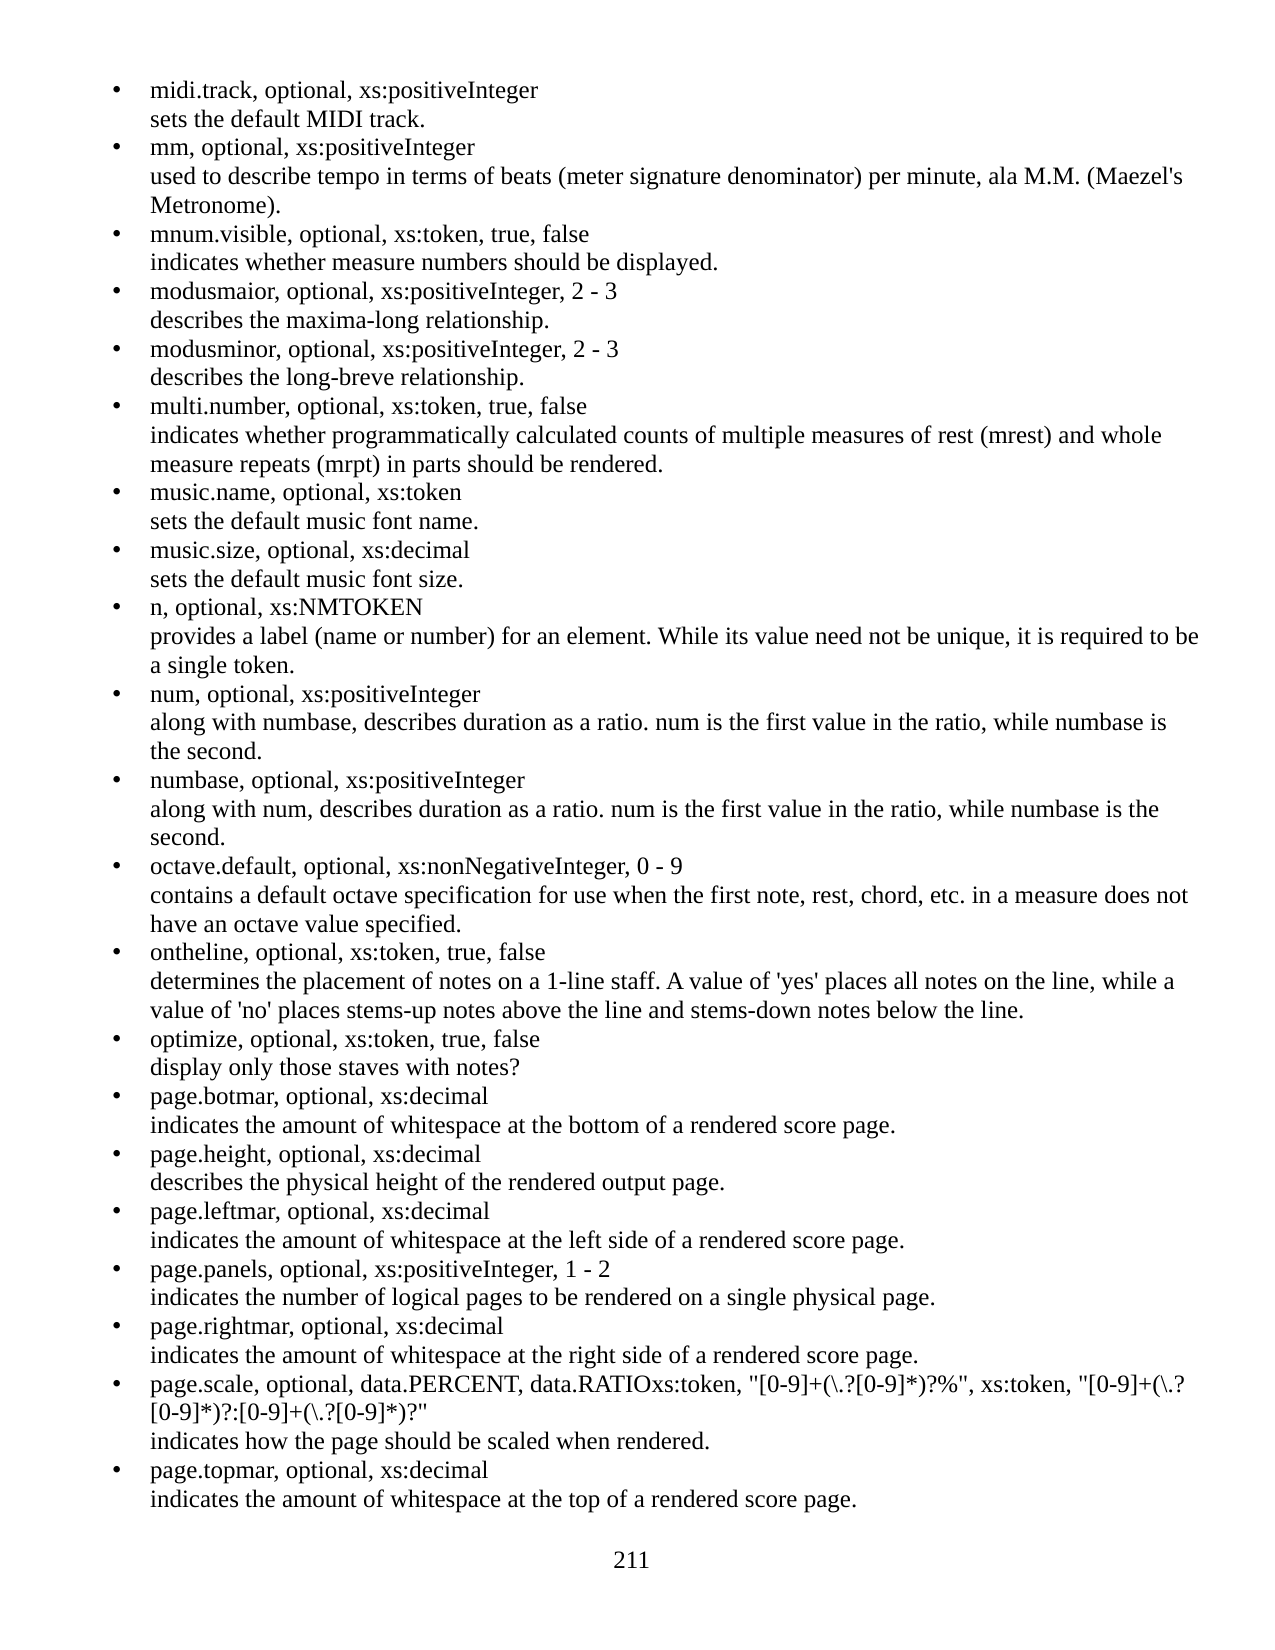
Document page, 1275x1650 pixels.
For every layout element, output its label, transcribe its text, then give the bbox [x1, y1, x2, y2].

list mm, optional, xs:positiveInteger used to describe tempo in terms of beats (meter signature denominator) per minute, ala M.M. (Maezel's Metronome). [112, 132, 1200, 219]
list octave.default, optional, xs:nonNegativeInteger, 0 - 9 contains a default octave specification for use when the first note, rest, chord, etc. in a measure does not have an octave value specified. [112, 851, 1200, 937]
list page.leftmar, optional, xs:decimal indicates the amount of whitespace at the left side of a rendered score page. [112, 1196, 1200, 1254]
list ontheline, optional, xs:token, true, false determines the placement of notes on a 1-line staff. A value of 'yes' places all notes on the line, while a value of 'no' places stems-up notes above the line and stems-down notes below the line. [112, 937, 1200, 1024]
list page.height, optional, xs:decimal describes the physical height of the rendered output page. [112, 1139, 1200, 1196]
list page.scale, optional, data.PERCENT, data.RATIOxs:token, "[0-9]+(\.?[0-9]*)?%", xs:token, "[0-9]+(\.?[0-9]*)?:[0-9]+(\.?[0-9]*)?" indicates how the page should be scaled when rendered. [112, 1369, 1200, 1455]
list midi.track, optional, xs:positiveInteger sets the default MIDI track. [112, 75, 1200, 132]
list multi.number, optional, xs:token, true, false indicates whether programmatically calculated counts of multiple measures of rest (mrest) and whole measure repeats (mrpt) in parts should be rendered. [112, 391, 1200, 477]
list page.botmar, optional, xs:decimal indicates the amount of whitespace at the bottom of a rendered score page. [112, 1081, 1200, 1139]
list music.name, optional, xs:token sets the default music font name. [112, 477, 1200, 535]
list music.size, optional, xs:decimal sets the default music font size. [112, 535, 1200, 592]
list page.topmar, optional, xs:decimal indicates the amount of whitespace at the top of a rendered score page. [112, 1455, 1200, 1512]
list num, optional, xs:positiveInteger along with numbase, describes duration as a ratio. num is the first value in the ratio, while numbase is the second. [112, 679, 1200, 765]
list page.rightmar, optional, xs:decimal indicates the amount of whitespace at the right side of a rendered score page. [112, 1311, 1200, 1369]
list modusmaior, optional, xs:positiveInteger, 2 - 3 describes the maxima-long relationship. [112, 276, 1200, 334]
list modusminor, optional, xs:positiveInteger, 2 - 3 describes the long-breve relationship. [112, 334, 1200, 391]
list numbase, optional, xs:positiveInteger along with num, describes duration as a ratio. num is the first value in the ratio, while numbase is the second. [112, 765, 1200, 851]
list mnum.visible, optional, xs:token, true, false indicates whether measure numbers should be displayed. [112, 219, 1200, 276]
list page.panels, optional, xs:positiveInteger, 1 - 2 indicates the number of logical pages to be rendered on a single physical page. [112, 1254, 1200, 1311]
list n, optional, xs:NMTOKEN provides a label (name or number) for an element. While its value need not be unique, it is required to be a single token. [112, 592, 1200, 679]
list optimize, optional, xs:token, true, false display only those staves with notes? [112, 1024, 1200, 1081]
